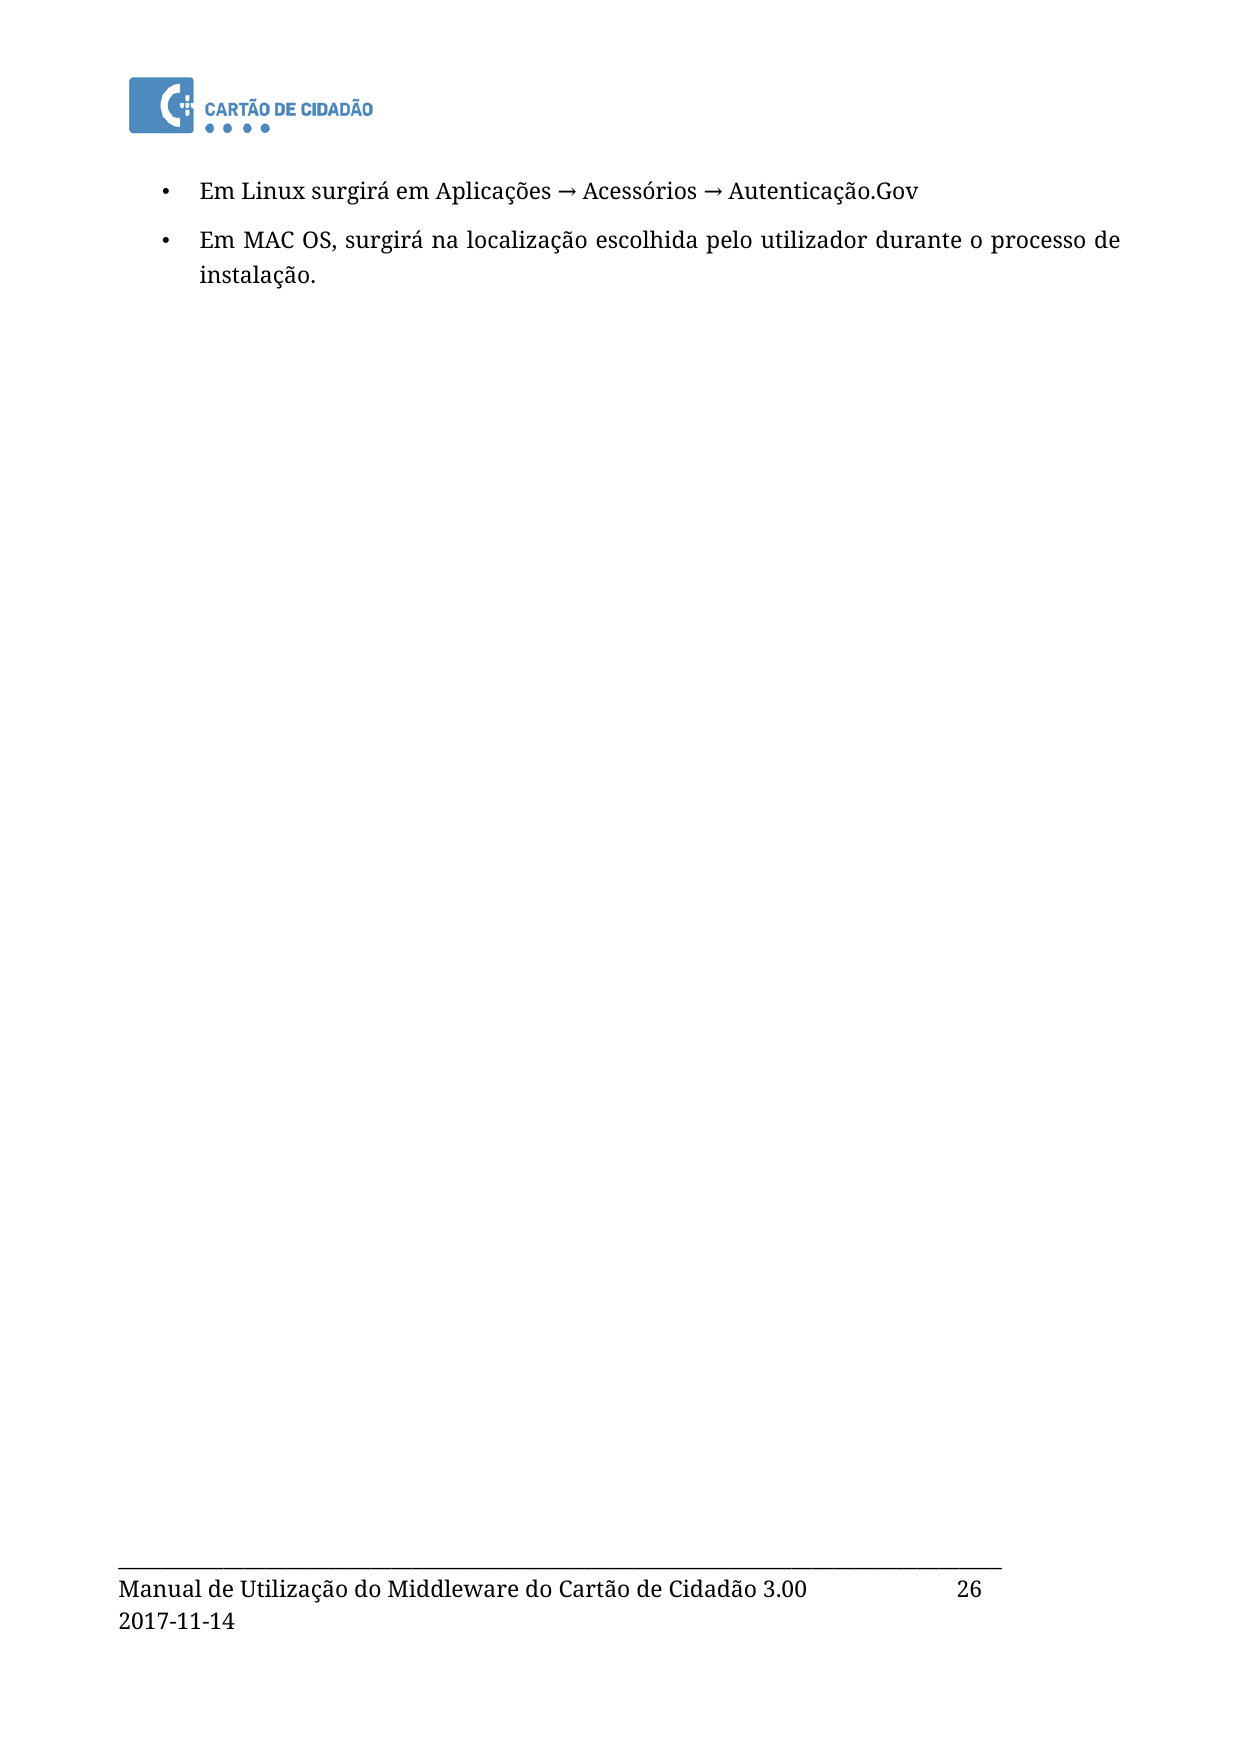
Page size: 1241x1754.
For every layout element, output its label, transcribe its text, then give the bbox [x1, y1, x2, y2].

list Em MAC OS, surgirá na localização escolhida pelo utilizador durante o processo de instalação. [162, 223, 1122, 291]
list Em Linux surgirá em Aplicações → Acessórios → Autenticação.Gov [162, 175, 1122, 206]
picture [126, 71, 419, 141]
